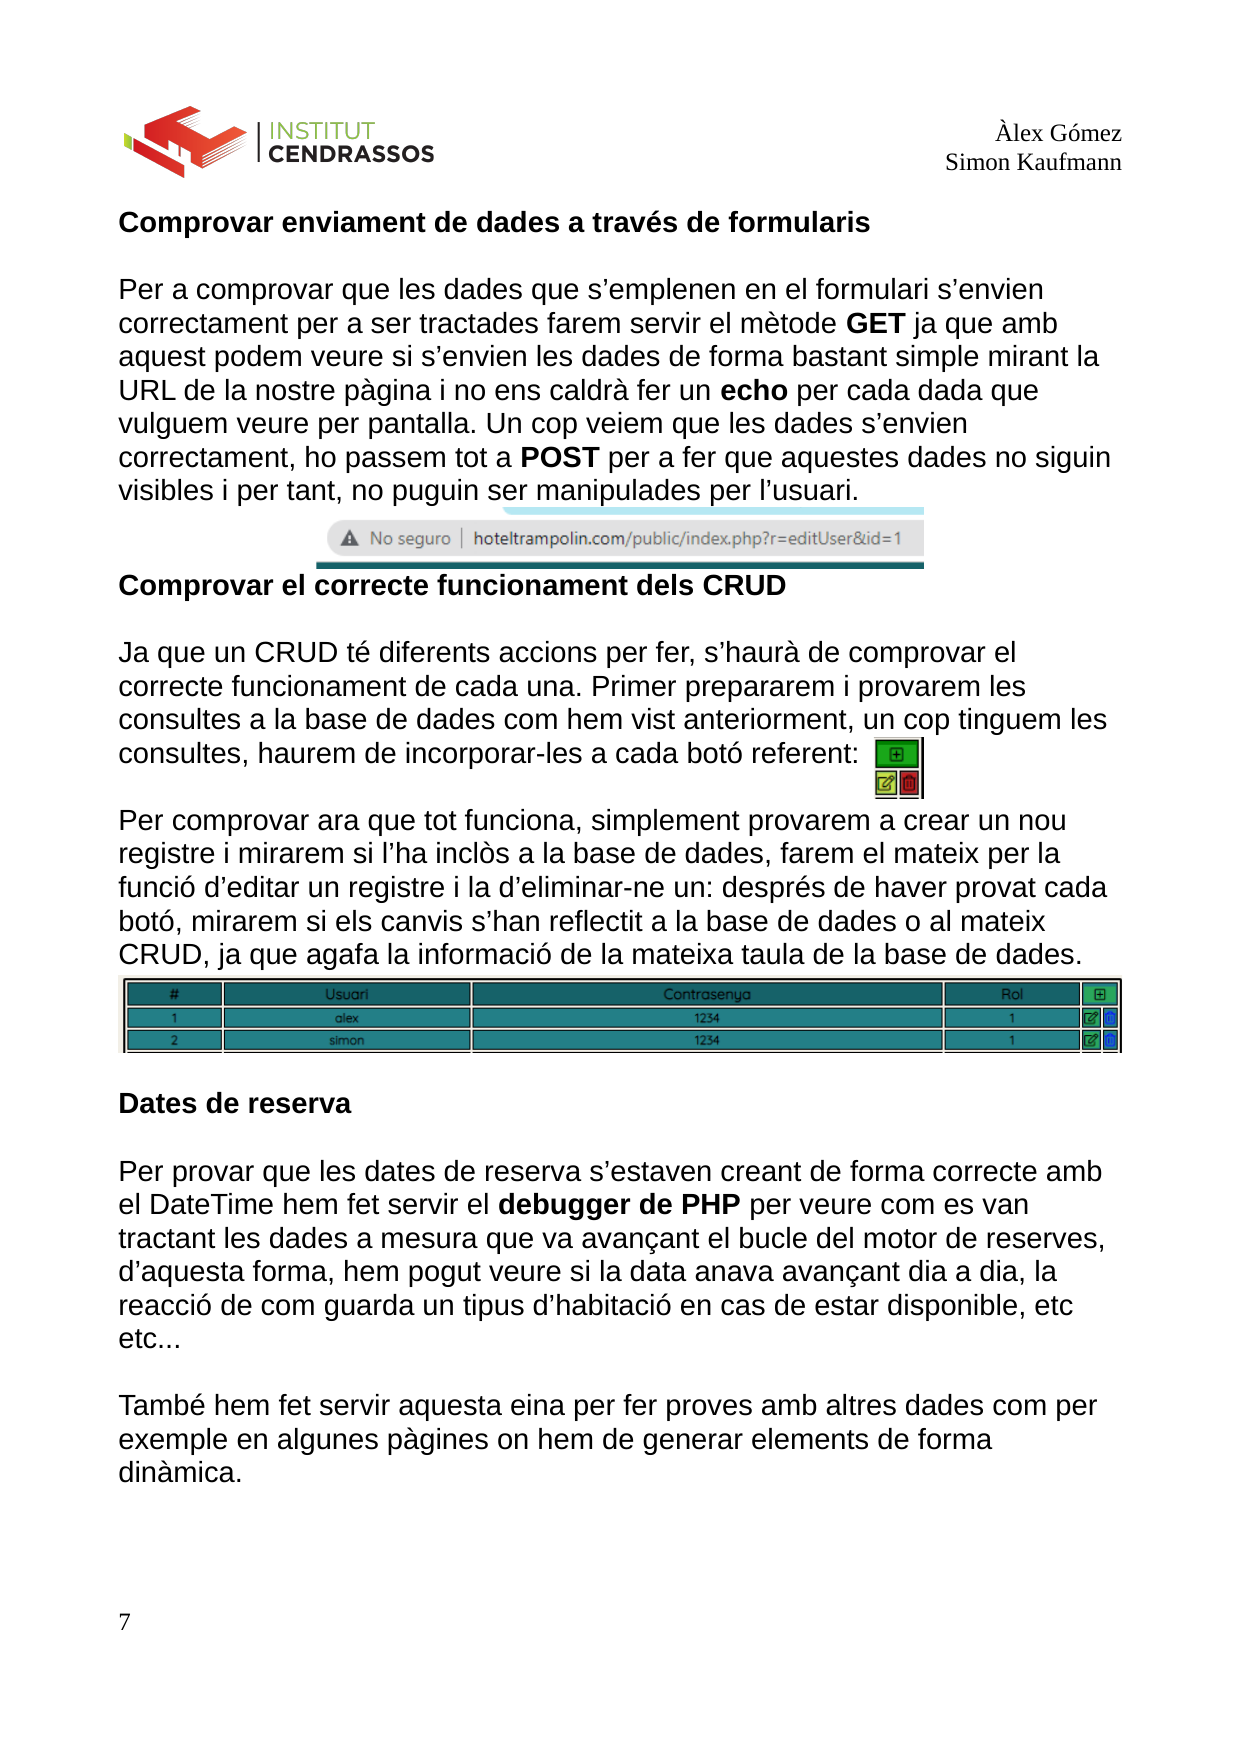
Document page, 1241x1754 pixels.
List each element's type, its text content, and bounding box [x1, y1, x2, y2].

text Per provar que les dates de reserva s’estaven creant de forma correcte amb el DateTime hem fet servir el debugger de PHP per veure com es van tractant les dades a mesura que va avançant el bucle del motor de reserves, d’aquesta forma, hem pogut veure si la data anava avançant dia a dia, la reacció de com guarda un tipus d’habitació en cas de estar disponible, etc etc... [118, 1154, 1122, 1355]
text Ja que un CRUD té diferents accions per fer, s’haurà de comprovar el correcte funcionament de cada una. Primer prepararem i provarem les consultes a la base de dades com hem vist anteriorment, un cop tinguem les consultes, haurem de incorporar-les a cada botó referent: [118, 635, 1122, 769]
text També hem fet servir aquesta eina per fer proves amb altres dades com per exemple en algunes pàgines on hem de generar elements de forma dinàmica. [118, 1388, 1122, 1489]
picture [118, 975, 1123, 1053]
text Per comprovar ara que tot funciona, simplement provarem a crear un nou registre i mirarem si l’ha inclòs a la base de dades, farem el mateix per la funció d’editar un registre i la d’eliminar-ne un: després de haver provat cada botó, mirarem si els canvis s’han reflectit a la base de dades o al mateix CRUD, ja que agafa la informació de la mateixa taula de la base de dades. [118, 803, 1122, 971]
text Per a comprovar que les dades que s’emplenen en el formulari s’envien correctament per a ser tractades farem servir el mètode GET ja que amb aquest podem veure si s’envien les dades de forma bastant simple mirant la URL de la nostre pàgina i no ens caldrà fer un echo per cada dada que vulguem veure per pantalla. Un cop veiem que les dades s’envien correctament, ho passem tot a POST per a fer que aquestes dades no siguin visibles i per tant, no puguin ser manipulades per l’usuari. [118, 272, 1122, 507]
picture [124, 106, 434, 178]
picture [316, 507, 924, 569]
subtitle Comprovar el correcte funcionament dels CRUD [118, 569, 1122, 602]
subtitle Comprovar enviament de dades a través de formularis [118, 205, 1122, 239]
subtitle Dates de reserva [118, 1087, 1122, 1120]
picture [873, 737, 924, 799]
